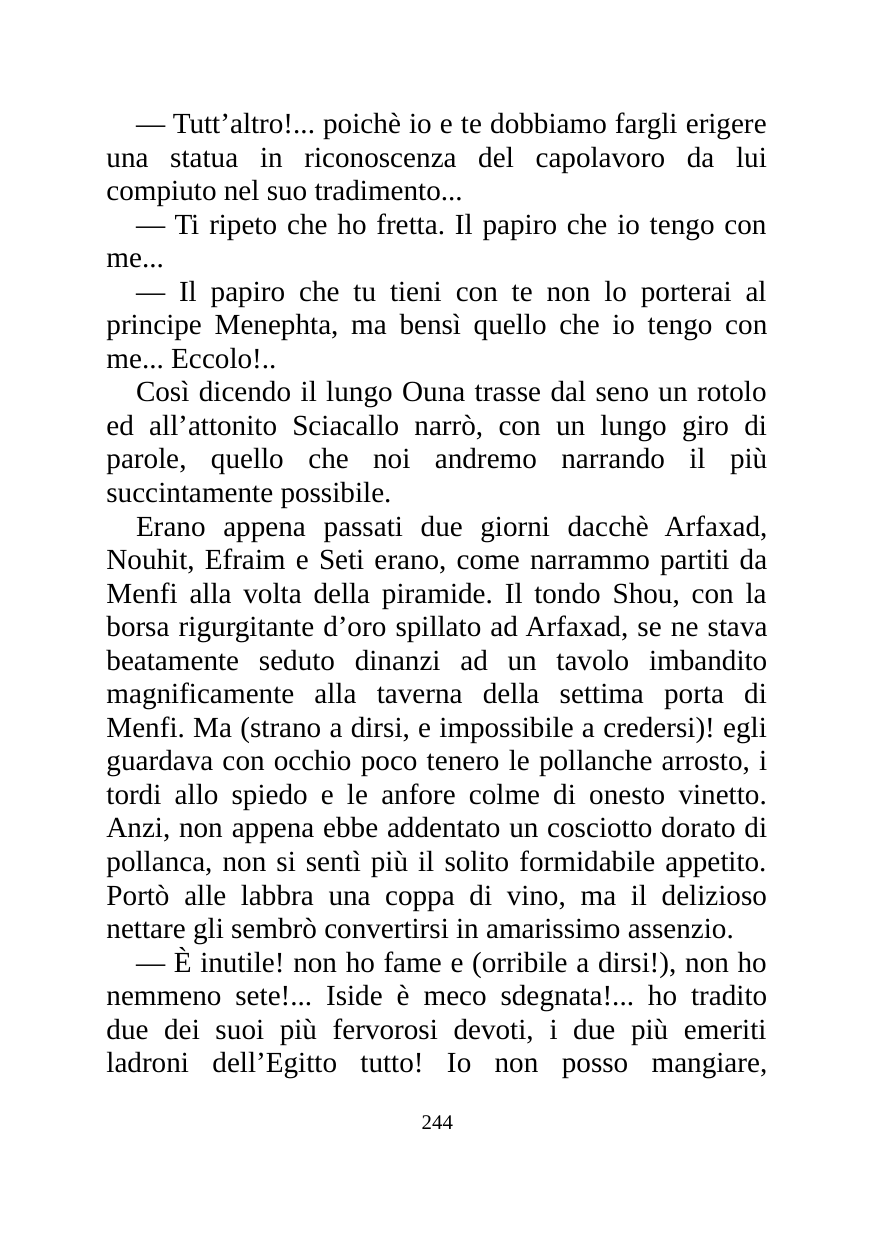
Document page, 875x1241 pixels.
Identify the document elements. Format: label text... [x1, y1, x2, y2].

text — Ti ripeto che ho fretta. Il papiro che io tengo con me... [106, 207, 768, 274]
text Così dicendo il lungo Ouna trasse dal seno un rotolo ed all’attonito Sciacallo narrò, con un lungo giro di parole, quello che noi andremo narrando il più succintamente possibile. [106, 374, 768, 509]
text Erano appena passati due giorni dacchè Arfaxad, Nouhit, Efraim e Seti erano, come narrammo partiti da Menfi alla volta della piramide. Il tondo Shou, con la borsa rigurgitante d’oro spillato ad Arfaxad, se ne stava beatamente seduto dinanzi ad un tavolo imbandito magnificamente alla taverna della settima porta di Menfi. Ma (strano a dirsi, e impossibile a credersi)! egli guardava con occhio poco tenero le pollanche arrosto, i tordi allo spiedo e le anfore colme di onesto vinetto. Anzi, non appena ebbe addentato un cosciotto dorato di pollanca, non si sentì più il solito formidabile appetito. Portò alle labbra una coppa di vino, ma il delizioso nettare gli sembrò convertirsi in amarissimo assenzio. [106, 509, 768, 945]
text — Il papiro che tu tieni con te non lo porterai al principe Menephta, ma bensì quello che io tengo con me... Eccolo!.. [106, 274, 768, 374]
text — Tutt’altro!... poichè io e te dobbiamo fargli erigere una statua in riconoscenza del capolavoro da lui compiuto nel suo tradimento... [106, 106, 768, 207]
text — È inutile! non ho fame e (orribile a dirsi!), non ho nemmeno sete!... Iside è meco sdegnata!... ho tradito due dei suoi più fervorosi devoti, i due più emeriti ladroni dell’Egitto tutto! Io non posso mangiare, [106, 945, 768, 1079]
